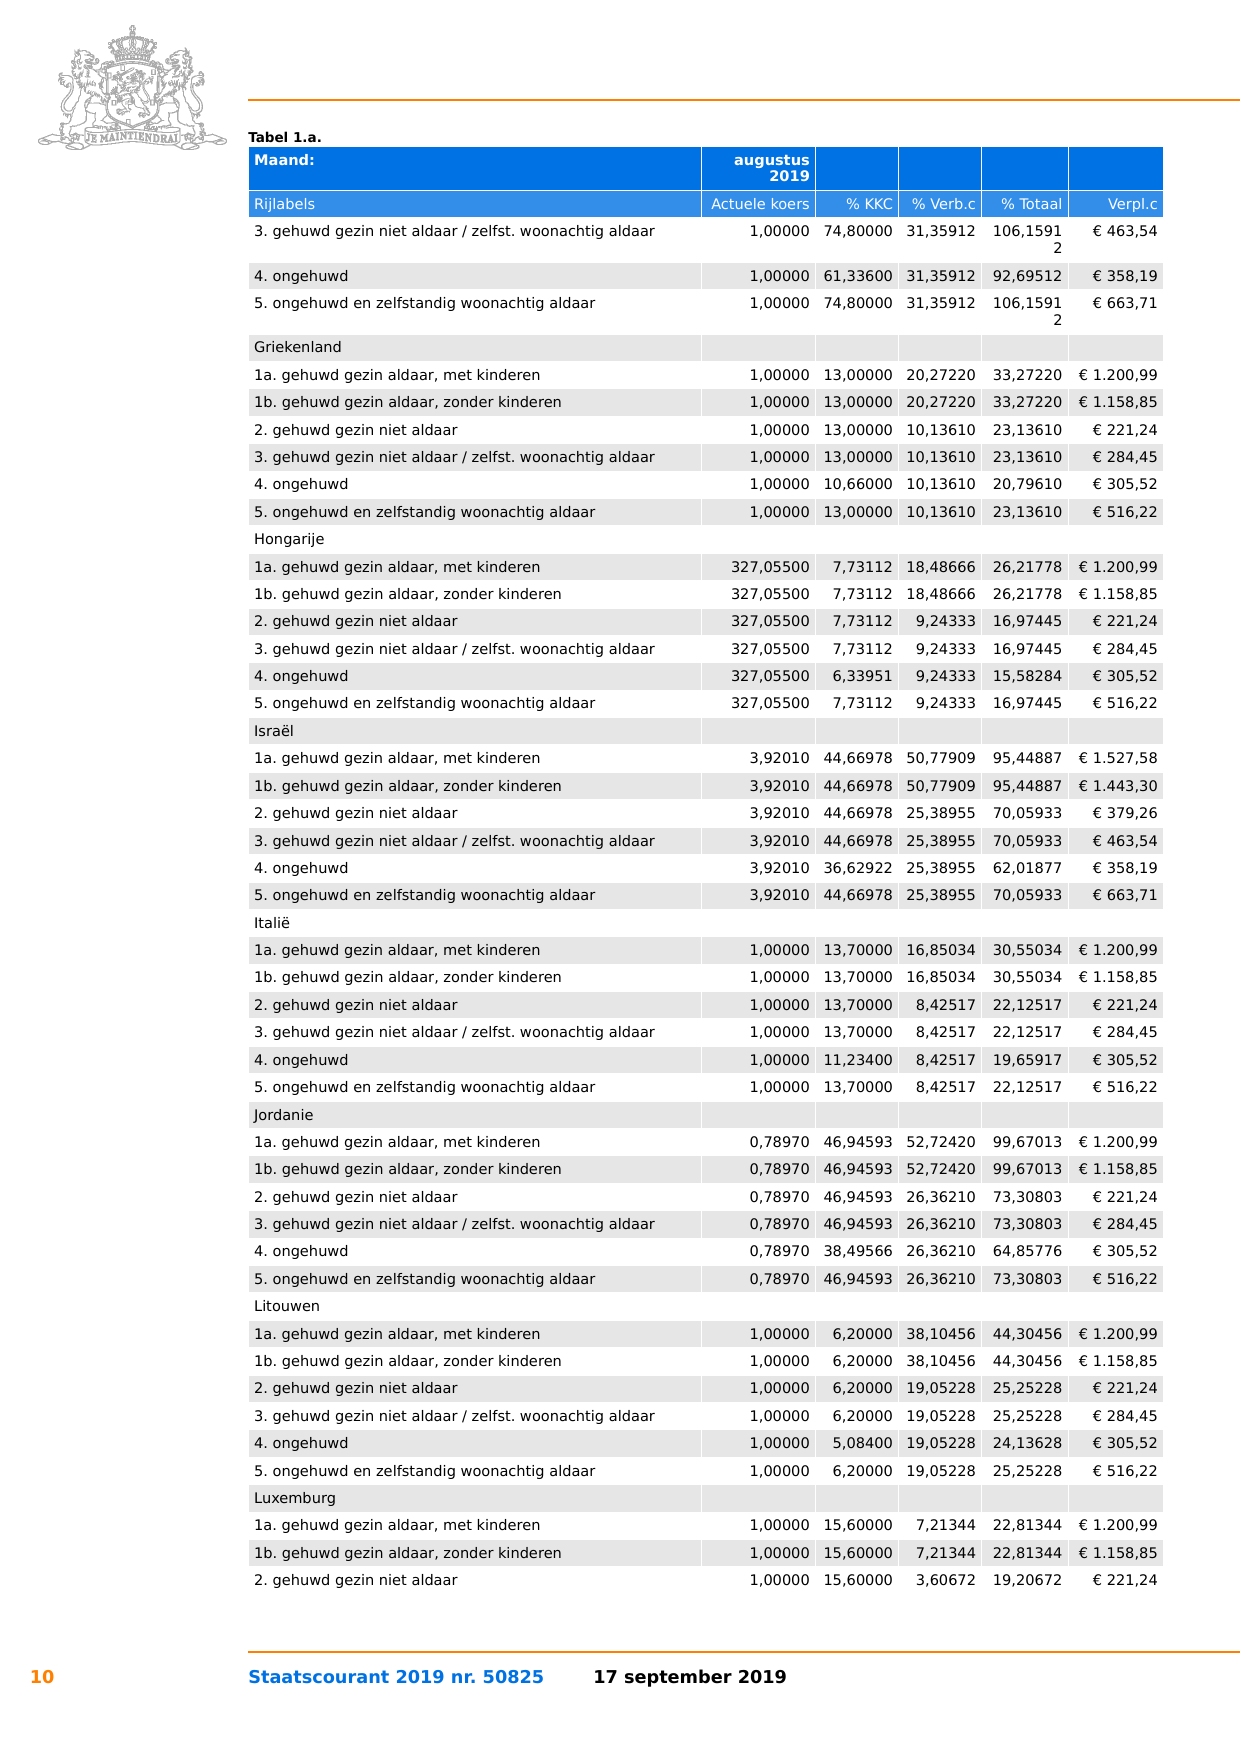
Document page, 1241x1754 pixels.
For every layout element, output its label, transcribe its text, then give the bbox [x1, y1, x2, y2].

table_cell 2. gehuwd gezin niet aldaar [249, 417, 701, 443]
table_cell 1b. gehuwd gezin aldaar, zonder kinderen [249, 1540, 701, 1566]
table_cell 74,80000 [816, 219, 898, 262]
table_cell [982, 718, 1068, 744]
table_cell 4. ongehuwd [249, 1239, 701, 1265]
table_cell 1,00000 [702, 389, 815, 416]
table_cell [899, 1102, 981, 1128]
table_cell 8,42517 [899, 992, 981, 1018]
table_cell 20,79610 [982, 472, 1068, 498]
table_cell 1,00000 [702, 1458, 815, 1484]
table_cell 13,70000 [816, 1020, 898, 1046]
table_cell 16,85034 [899, 937, 981, 964]
table_cell € 1.158,85 [1069, 1348, 1163, 1374]
table_cell 64,85776 [982, 1239, 1068, 1265]
table_cell % KKC [816, 191, 898, 217]
table_cell 4. ongehuwd [249, 663, 701, 690]
table_cell 13,00000 [816, 417, 898, 443]
table_cell 5. ongehuwd en zelfstandig woonachtig aldaar [249, 691, 701, 717]
table_cell 13,70000 [816, 992, 898, 1018]
table_cell 30,55034 [982, 965, 1068, 991]
table_cell [1069, 526, 1163, 553]
table_cell 2. gehuwd gezin niet aldaar [249, 1184, 701, 1210]
table_cell 1,00000 [702, 1568, 815, 1594]
table_cell 1,00000 [702, 1513, 815, 1539]
table_cell 9,24333 [899, 609, 981, 635]
table_cell € 1.158,85 [1069, 965, 1163, 991]
table_cell 6,33951 [816, 663, 898, 690]
table_cell 26,36210 [899, 1239, 981, 1265]
table_cell 0,78970 [702, 1266, 815, 1292]
table_cell [899, 910, 981, 936]
table_cell 6,20000 [816, 1321, 898, 1347]
table_cell [1069, 147, 1163, 190]
table_cell 3,92010 [702, 773, 815, 799]
table_cell [702, 335, 815, 361]
table_cell 327,05500 [702, 636, 815, 662]
table_cell [982, 1102, 1068, 1128]
table_cell augustus 2019 [702, 147, 815, 190]
table_cell 23,13610 [982, 417, 1068, 443]
table_cell Luxemburg [249, 1485, 701, 1512]
table_cell 1a. gehuwd gezin aldaar, met kinderen [249, 1513, 701, 1539]
table_cell [816, 910, 898, 936]
table_cell [982, 526, 1068, 553]
table_cell 106,15912 [982, 219, 1068, 262]
table_cell 7,21344 [899, 1513, 981, 1539]
table_cell [702, 910, 815, 936]
table_cell € 284,45 [1069, 1403, 1163, 1429]
table_cell 9,24333 [899, 663, 981, 690]
table_cell 3,92010 [702, 800, 815, 827]
table_cell 19,05228 [899, 1458, 981, 1484]
table_cell 31,35912 [899, 263, 981, 289]
table_cell 1,00000 [702, 362, 815, 388]
table_cell 3. gehuwd gezin niet aldaar / zelfst. woonachtig aldaar [249, 1403, 701, 1429]
table_cell 4. ongehuwd [249, 1430, 701, 1457]
table_cell 1,00000 [702, 1540, 815, 1566]
table_cell 16,97445 [982, 691, 1068, 717]
table_cell 10,66000 [816, 472, 898, 498]
table_cell 6,20000 [816, 1376, 898, 1402]
table_cell 2. gehuwd gezin niet aldaar [249, 992, 701, 1018]
table_cell Maand: [249, 147, 701, 190]
table_cell 18,48666 [899, 554, 981, 580]
table_cell [899, 1485, 981, 1512]
table_cell 46,94593 [816, 1266, 898, 1292]
table_header Tabel 1.a. [248, 130, 1163, 146]
table_cell 1a. gehuwd gezin aldaar, met kinderen [249, 937, 701, 964]
table_cell € 221,24 [1069, 609, 1163, 635]
table_cell 5. ongehuwd en zelfstandig woonachtig aldaar [249, 499, 701, 525]
table_cell 1,00000 [702, 290, 815, 333]
table_cell 23,13610 [982, 444, 1068, 471]
table_cell 10,13610 [899, 417, 981, 443]
table_cell 1b. gehuwd gezin aldaar, zonder kinderen [249, 1348, 701, 1374]
table_cell 22,12517 [982, 1020, 1068, 1046]
table_cell [702, 1102, 815, 1128]
table_cell 1b. gehuwd gezin aldaar, zonder kinderen [249, 965, 701, 991]
table_cell 95,44887 [982, 773, 1068, 799]
table_cell 25,38955 [899, 828, 981, 854]
table_cell 23,13610 [982, 499, 1068, 525]
table_cell 0,78970 [702, 1239, 815, 1265]
table_cell 2. gehuwd gezin niet aldaar [249, 800, 701, 827]
table_cell 3. gehuwd gezin niet aldaar / zelfst. woonachtig aldaar [249, 444, 701, 471]
table_cell € 305,52 [1069, 472, 1163, 498]
table_cell € 305,52 [1069, 1430, 1163, 1457]
table_cell € 516,22 [1069, 1074, 1163, 1101]
table_cell Israël [249, 718, 701, 744]
table_cell [899, 1294, 981, 1320]
table_cell 10,13610 [899, 472, 981, 498]
table_cell 9,24333 [899, 636, 981, 662]
table_cell 26,36210 [899, 1266, 981, 1292]
table_cell 10,13610 [899, 444, 981, 471]
table_cell € 1.200,99 [1069, 937, 1163, 964]
table_cell 1a. gehuwd gezin aldaar, met kinderen [249, 362, 701, 388]
table_cell 1,00000 [702, 499, 815, 525]
table_cell 4. ongehuwd [249, 855, 701, 881]
table_cell 1,00000 [702, 1348, 815, 1374]
table_cell 44,66978 [816, 883, 898, 909]
table_cell 3,92010 [702, 883, 815, 909]
table_cell 8,42517 [899, 1074, 981, 1101]
table_cell 19,05228 [899, 1403, 981, 1429]
table_cell 46,94593 [816, 1156, 898, 1183]
table_cell [899, 526, 981, 553]
table_cell 3. gehuwd gezin niet aldaar / zelfst. woonachtig aldaar [249, 219, 701, 262]
table_cell 1,00000 [702, 1020, 815, 1046]
table_cell 0,78970 [702, 1211, 815, 1238]
table_cell 44,66978 [816, 746, 898, 772]
table_cell € 1.200,99 [1069, 554, 1163, 580]
table_cell € 516,22 [1069, 1266, 1163, 1292]
table_cell 8,42517 [899, 1047, 981, 1073]
table_cell Jordanie [249, 1102, 701, 1128]
table_cell 2. gehuwd gezin niet aldaar [249, 1376, 701, 1402]
table_cell 20,27220 [899, 389, 981, 416]
table_cell 15,60000 [816, 1568, 898, 1594]
table_cell 22,12517 [982, 992, 1068, 1018]
table_cell [702, 1294, 815, 1320]
table_cell 22,81344 [982, 1513, 1068, 1539]
table_cell 13,70000 [816, 937, 898, 964]
table_cell € 1.200,99 [1069, 1321, 1163, 1347]
table_cell € 221,24 [1069, 1568, 1163, 1594]
table_cell [702, 526, 815, 553]
table_cell 20,27220 [899, 362, 981, 388]
table_cell 5. ongehuwd en zelfstandig woonachtig aldaar [249, 883, 701, 909]
table_cell 30,55034 [982, 937, 1068, 964]
table_cell 1a. gehuwd gezin aldaar, met kinderen [249, 1321, 701, 1347]
table_cell 7,73112 [816, 554, 898, 580]
table_cell € 663,71 [1069, 290, 1163, 333]
table_cell [899, 335, 981, 361]
table_cell 5. ongehuwd en zelfstandig woonachtig aldaar [249, 1074, 701, 1101]
table_cell [1069, 335, 1163, 361]
table_cell 13,70000 [816, 965, 898, 991]
table_cell 50,77909 [899, 773, 981, 799]
table_cell 26,21778 [982, 554, 1068, 580]
table_cell € 284,45 [1069, 1020, 1163, 1046]
table_cell 16,97445 [982, 609, 1068, 635]
table_cell Hongarije [249, 526, 701, 553]
table_cell Actuele koers [702, 191, 815, 217]
table_cell 5. ongehuwd en zelfstandig woonachtig aldaar [249, 290, 701, 333]
table_cell € 1.158,85 [1069, 389, 1163, 416]
table_cell 3. gehuwd gezin niet aldaar / zelfst. woonachtig aldaar [249, 1211, 701, 1238]
table_cell 11,23400 [816, 1047, 898, 1073]
table_cell 22,12517 [982, 1074, 1068, 1101]
table_cell 1b. gehuwd gezin aldaar, zonder kinderen [249, 581, 701, 607]
table_cell 13,00000 [816, 444, 898, 471]
table_cell 3,60672 [899, 1568, 981, 1594]
table_cell 52,72420 [899, 1129, 981, 1155]
table_cell 19,05228 [899, 1430, 981, 1457]
table_cell € 305,52 [1069, 1047, 1163, 1073]
table_cell 44,66978 [816, 773, 898, 799]
table_cell 0,78970 [702, 1184, 815, 1210]
table_cell 6,20000 [816, 1458, 898, 1484]
table_cell 46,94593 [816, 1184, 898, 1210]
table_cell [702, 718, 815, 744]
table_cell 1a. gehuwd gezin aldaar, met kinderen [249, 554, 701, 580]
table_cell 13,00000 [816, 499, 898, 525]
table_cell 25,38955 [899, 883, 981, 909]
table_cell [982, 335, 1068, 361]
table_cell 5. ongehuwd en zelfstandig woonachtig aldaar [249, 1266, 701, 1292]
table_cell [816, 1102, 898, 1128]
table_cell 7,21344 [899, 1540, 981, 1566]
table_cell 5. ongehuwd en zelfstandig woonachtig aldaar [249, 1458, 701, 1484]
table_cell € 379,26 [1069, 800, 1163, 827]
table_cell 4. ongehuwd [249, 472, 701, 498]
table_cell 1,00000 [702, 937, 815, 964]
table_cell 10,13610 [899, 499, 981, 525]
table_cell 19,65917 [982, 1047, 1068, 1073]
table_cell 50,77909 [899, 746, 981, 772]
table_cell € 516,22 [1069, 1458, 1163, 1484]
table_cell 22,81344 [982, 1540, 1068, 1566]
table_cell 0,78970 [702, 1129, 815, 1155]
table_cell 7,73112 [816, 609, 898, 635]
table_cell 1,00000 [702, 444, 815, 471]
table_cell 44,30456 [982, 1348, 1068, 1374]
table_cell % Totaal [982, 191, 1068, 217]
table_cell 1,00000 [702, 1403, 815, 1429]
table_cell 1,00000 [702, 417, 815, 443]
table_cell 31,35912 [899, 219, 981, 262]
table_cell 46,94593 [816, 1211, 898, 1238]
table_cell [982, 147, 1068, 190]
table_cell € 463,54 [1069, 219, 1163, 262]
table_cell [899, 718, 981, 744]
table_cell 26,36210 [899, 1184, 981, 1210]
table_cell [982, 910, 1068, 936]
table_cell € 516,22 [1069, 691, 1163, 717]
table_cell € 284,45 [1069, 636, 1163, 662]
picture [38, 25, 227, 150]
table_cell [816, 147, 898, 190]
table_cell 2. gehuwd gezin niet aldaar [249, 1568, 701, 1594]
table_cell 92,69512 [982, 263, 1068, 289]
table_cell 1,00000 [702, 1321, 815, 1347]
table_cell € 1.200,99 [1069, 1129, 1163, 1155]
table_cell 3,92010 [702, 855, 815, 881]
table_cell € 221,24 [1069, 1184, 1163, 1210]
table_cell Litouwen [249, 1294, 701, 1320]
table_cell 7,73112 [816, 581, 898, 607]
table_cell € 358,19 [1069, 855, 1163, 881]
table_cell Rijlabels [249, 191, 701, 217]
table_cell 15,58284 [982, 663, 1068, 690]
table_cell 1b. gehuwd gezin aldaar, zonder kinderen [249, 1156, 701, 1183]
table_cell [816, 335, 898, 361]
table_cell [1069, 1294, 1163, 1320]
table_cell € 305,52 [1069, 1239, 1163, 1265]
table_cell [982, 1485, 1068, 1512]
table_cell € 1.200,99 [1069, 362, 1163, 388]
table_cell 3. gehuwd gezin niet aldaar / zelfst. woonachtig aldaar [249, 828, 701, 854]
table_cell 327,05500 [702, 663, 815, 690]
table_cell [1069, 1102, 1163, 1128]
table_cell 1,00000 [702, 472, 815, 498]
table_cell 3. gehuwd gezin niet aldaar / zelfst. woonachtig aldaar [249, 636, 701, 662]
table_cell Verpl.c [1069, 191, 1163, 217]
table_cell [816, 526, 898, 553]
table_cell 62,01877 [982, 855, 1068, 881]
table_cell 46,94593 [816, 1129, 898, 1155]
table_cell 2. gehuwd gezin niet aldaar [249, 609, 701, 635]
table_cell € 1.158,85 [1069, 1156, 1163, 1183]
table_cell 26,21778 [982, 581, 1068, 607]
table_cell € 1.158,85 [1069, 581, 1163, 607]
table_cell € 1.527,58 [1069, 746, 1163, 772]
table_cell € 516,22 [1069, 499, 1163, 525]
table_cell Italië [249, 910, 701, 936]
table_cell 0,78970 [702, 1156, 815, 1183]
table_cell 33,27220 [982, 389, 1068, 416]
table_cell [982, 1294, 1068, 1320]
table_cell 1,00000 [702, 1074, 815, 1101]
table_cell 19,20672 [982, 1568, 1068, 1594]
table_cell 3. gehuwd gezin niet aldaar / zelfst. woonachtig aldaar [249, 1020, 701, 1046]
table_cell Griekenland [249, 335, 701, 361]
table_cell % Verb.c [899, 191, 981, 217]
table_cell 15,60000 [816, 1540, 898, 1566]
table_cell 13,00000 [816, 389, 898, 416]
table_cell 3,92010 [702, 828, 815, 854]
table_cell 327,05500 [702, 554, 815, 580]
table_cell 5,08400 [816, 1430, 898, 1457]
table_cell 327,05500 [702, 581, 815, 607]
table_cell 9,24333 [899, 691, 981, 717]
table_cell 70,05933 [982, 883, 1068, 909]
table_cell 327,05500 [702, 609, 815, 635]
table_cell 1a. gehuwd gezin aldaar, met kinderen [249, 746, 701, 772]
table_cell 73,30803 [982, 1184, 1068, 1210]
table_cell 73,30803 [982, 1266, 1068, 1292]
table_cell € 358,19 [1069, 263, 1163, 289]
table_cell 7,73112 [816, 636, 898, 662]
table_cell 36,62922 [816, 855, 898, 881]
table_cell 1,00000 [702, 1376, 815, 1402]
table_cell € 221,24 [1069, 1376, 1163, 1402]
table_cell 1a. gehuwd gezin aldaar, met kinderen [249, 1129, 701, 1155]
table_cell € 284,45 [1069, 1211, 1163, 1238]
table_cell [1069, 718, 1163, 744]
table_cell € 284,45 [1069, 444, 1163, 471]
table_cell [899, 147, 981, 190]
table_cell 38,10456 [899, 1321, 981, 1347]
table_cell 1,00000 [702, 965, 815, 991]
table_cell 6,20000 [816, 1403, 898, 1429]
table_cell 6,20000 [816, 1348, 898, 1374]
table_cell 1,00000 [702, 992, 815, 1018]
table_cell 73,30803 [982, 1211, 1068, 1238]
table_cell 1b. gehuwd gezin aldaar, zonder kinderen [249, 389, 701, 416]
table_cell 44,30456 [982, 1321, 1068, 1347]
table_cell 13,00000 [816, 362, 898, 388]
table_cell 26,36210 [899, 1211, 981, 1238]
table_cell 38,10456 [899, 1348, 981, 1374]
table_cell 25,38955 [899, 855, 981, 881]
table_cell € 1.158,85 [1069, 1540, 1163, 1566]
table_cell 16,85034 [899, 965, 981, 991]
table_cell 18,48666 [899, 581, 981, 607]
table_cell 61,33600 [816, 263, 898, 289]
table_cell € 1.443,30 [1069, 773, 1163, 799]
table_cell [1069, 910, 1163, 936]
table_cell 38,49566 [816, 1239, 898, 1265]
table_cell 19,05228 [899, 1376, 981, 1402]
table_cell 327,05500 [702, 691, 815, 717]
table_cell 44,66978 [816, 800, 898, 827]
table_cell 99,67013 [982, 1156, 1068, 1183]
table_cell 44,66978 [816, 828, 898, 854]
table_cell 13,70000 [816, 1074, 898, 1101]
table_cell 1b. gehuwd gezin aldaar, zonder kinderen [249, 773, 701, 799]
table_cell € 463,54 [1069, 828, 1163, 854]
table_cell 24,13628 [982, 1430, 1068, 1457]
table_cell € 1.200,99 [1069, 1513, 1163, 1539]
table_cell 74,80000 [816, 290, 898, 333]
table_cell 4. ongehuwd [249, 263, 701, 289]
table_cell 25,25228 [982, 1403, 1068, 1429]
table_cell € 663,71 [1069, 883, 1163, 909]
table_cell 52,72420 [899, 1156, 981, 1183]
table_cell [816, 1485, 898, 1512]
table_cell 25,25228 [982, 1458, 1068, 1484]
table_cell 70,05933 [982, 800, 1068, 827]
table_cell 1,00000 [702, 1047, 815, 1073]
table_cell [816, 1294, 898, 1320]
table_cell 4. ongehuwd [249, 1047, 701, 1073]
table_cell 8,42517 [899, 1020, 981, 1046]
table_cell 15,60000 [816, 1513, 898, 1539]
table_cell 1,00000 [702, 263, 815, 289]
table_cell 1,00000 [702, 1430, 815, 1457]
table_cell [1069, 1485, 1163, 1512]
table_cell 3,92010 [702, 746, 815, 772]
table_cell 31,35912 [899, 290, 981, 333]
table_cell [816, 718, 898, 744]
table_cell 99,67013 [982, 1129, 1068, 1155]
table_cell 16,97445 [982, 636, 1068, 662]
table_cell 7,73112 [816, 691, 898, 717]
table_cell € 221,24 [1069, 417, 1163, 443]
table_cell 1,00000 [702, 219, 815, 262]
table_cell 25,25228 [982, 1376, 1068, 1402]
table_cell 70,05933 [982, 828, 1068, 854]
table_cell 95,44887 [982, 746, 1068, 772]
table_cell 106,15912 [982, 290, 1068, 333]
table_cell [702, 1485, 815, 1512]
table_cell € 221,24 [1069, 992, 1163, 1018]
table_cell 25,38955 [899, 800, 981, 827]
table_cell € 305,52 [1069, 663, 1163, 690]
table_cell 33,27220 [982, 362, 1068, 388]
